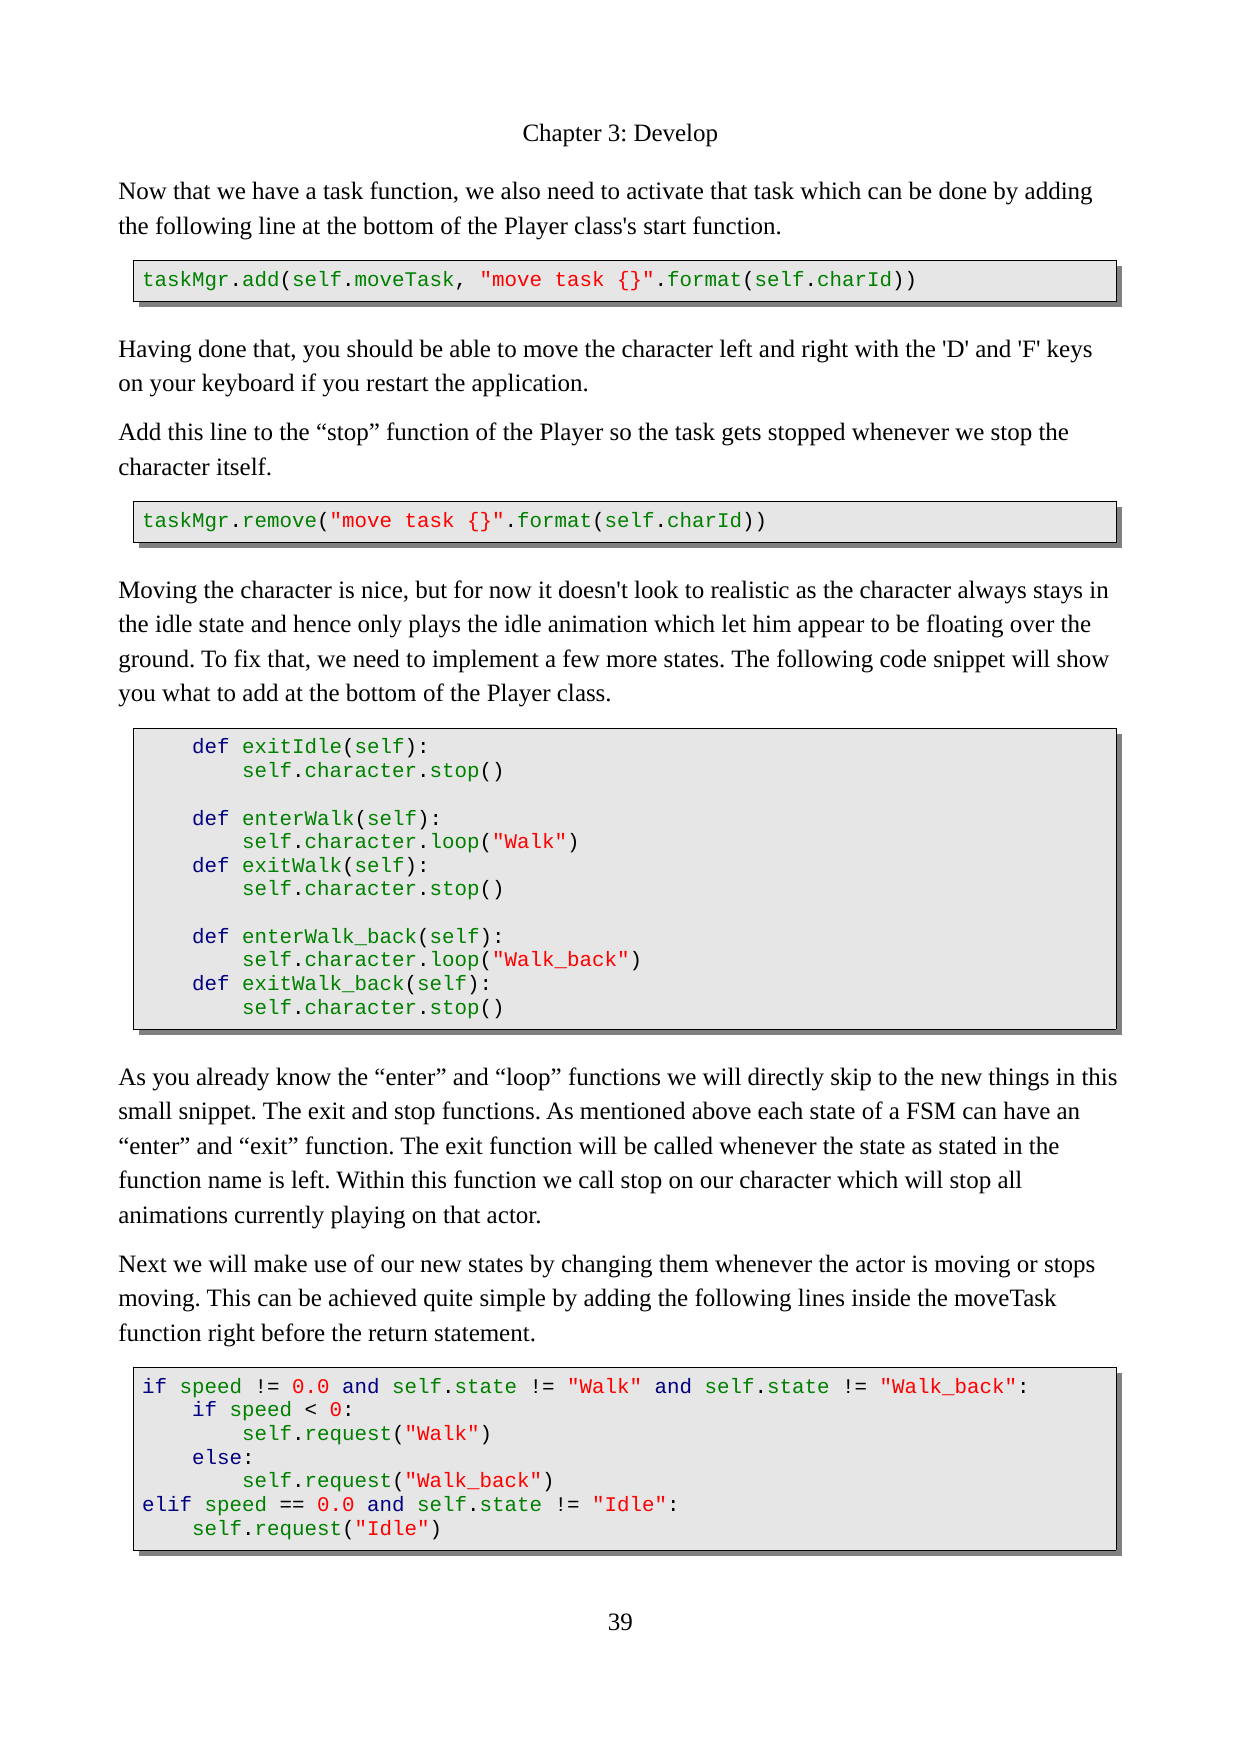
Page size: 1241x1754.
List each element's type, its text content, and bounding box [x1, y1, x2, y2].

text Next we will make use of our new states by changing them whenever the actor is moving or stops moving. This can be achieved quite simple by adding the following lines inside the moveTask function right before the return statement. [118, 1249, 1122, 1346]
text def exitWalk_back(self): [134, 964, 1116, 988]
text if speed < 0: [134, 1390, 1116, 1414]
text else: [134, 1438, 1116, 1461]
text self.character.stop() [134, 751, 1116, 775]
text taskMgr.add(self.moveTask, "move task {}".format(self.charId)) [134, 261, 1116, 301]
text self.character.stop() [134, 988, 1116, 1029]
text self.request("Idle") [134, 1509, 1116, 1550]
text Add this line to the “stop” function of the Player so the task gets stopped whenever we stop the character itself. [118, 417, 1122, 481]
text As you already know the “enter” and “loop” functions we will directly skip to the new things in this small snippet. The exit and stop functions. As mentioned above each state of a FSM can have an “enter” and “exit” function. The exit function will be called whenever the state as stated in the function name is left. Within this function we call stop on our character which will stop all animations currently playing on that actor. [118, 1062, 1122, 1228]
text Having done that, you should be able to move the character left and right with the 'D' and 'F' keys on your keyboard if you restart the application. [118, 334, 1122, 397]
text self.character.loop("Walk") [134, 822, 1116, 846]
text def exitWalk(self): [134, 846, 1116, 869]
text self.character.loop("Walk_back") [134, 940, 1116, 964]
text self.request("Walk_back") [134, 1461, 1116, 1485]
text taskMgr.remove("move task {}".format(self.charId)) [134, 502, 1116, 542]
text Now that we have a task function, we also need to activate that task which can be done by adding the following line at the bottom of the Player class's start function. [118, 176, 1122, 239]
text self.request("Walk") [134, 1414, 1116, 1438]
text Moving the character is nice, but for now it doesn't look to realistic as the character always stays in the idle state and hence only plays the idle animation which let him appear to be floating over the ground. To fix that, we need to implement a few more states. The following code snippet will show you what to add at the bottom of the Player class. [118, 575, 1122, 707]
text elif speed == 0.0 and self.state != "Idle": [134, 1485, 1116, 1509]
text def enterWalk_back(self): [134, 917, 1116, 940]
text if speed != 0.0 and self.state != "Walk" and self.state != "Walk_back": [134, 1368, 1116, 1390]
text def exitIdle(self): [134, 729, 1116, 751]
text def enterWalk(self): [134, 798, 1116, 822]
text self.character.stop() [134, 869, 1116, 893]
